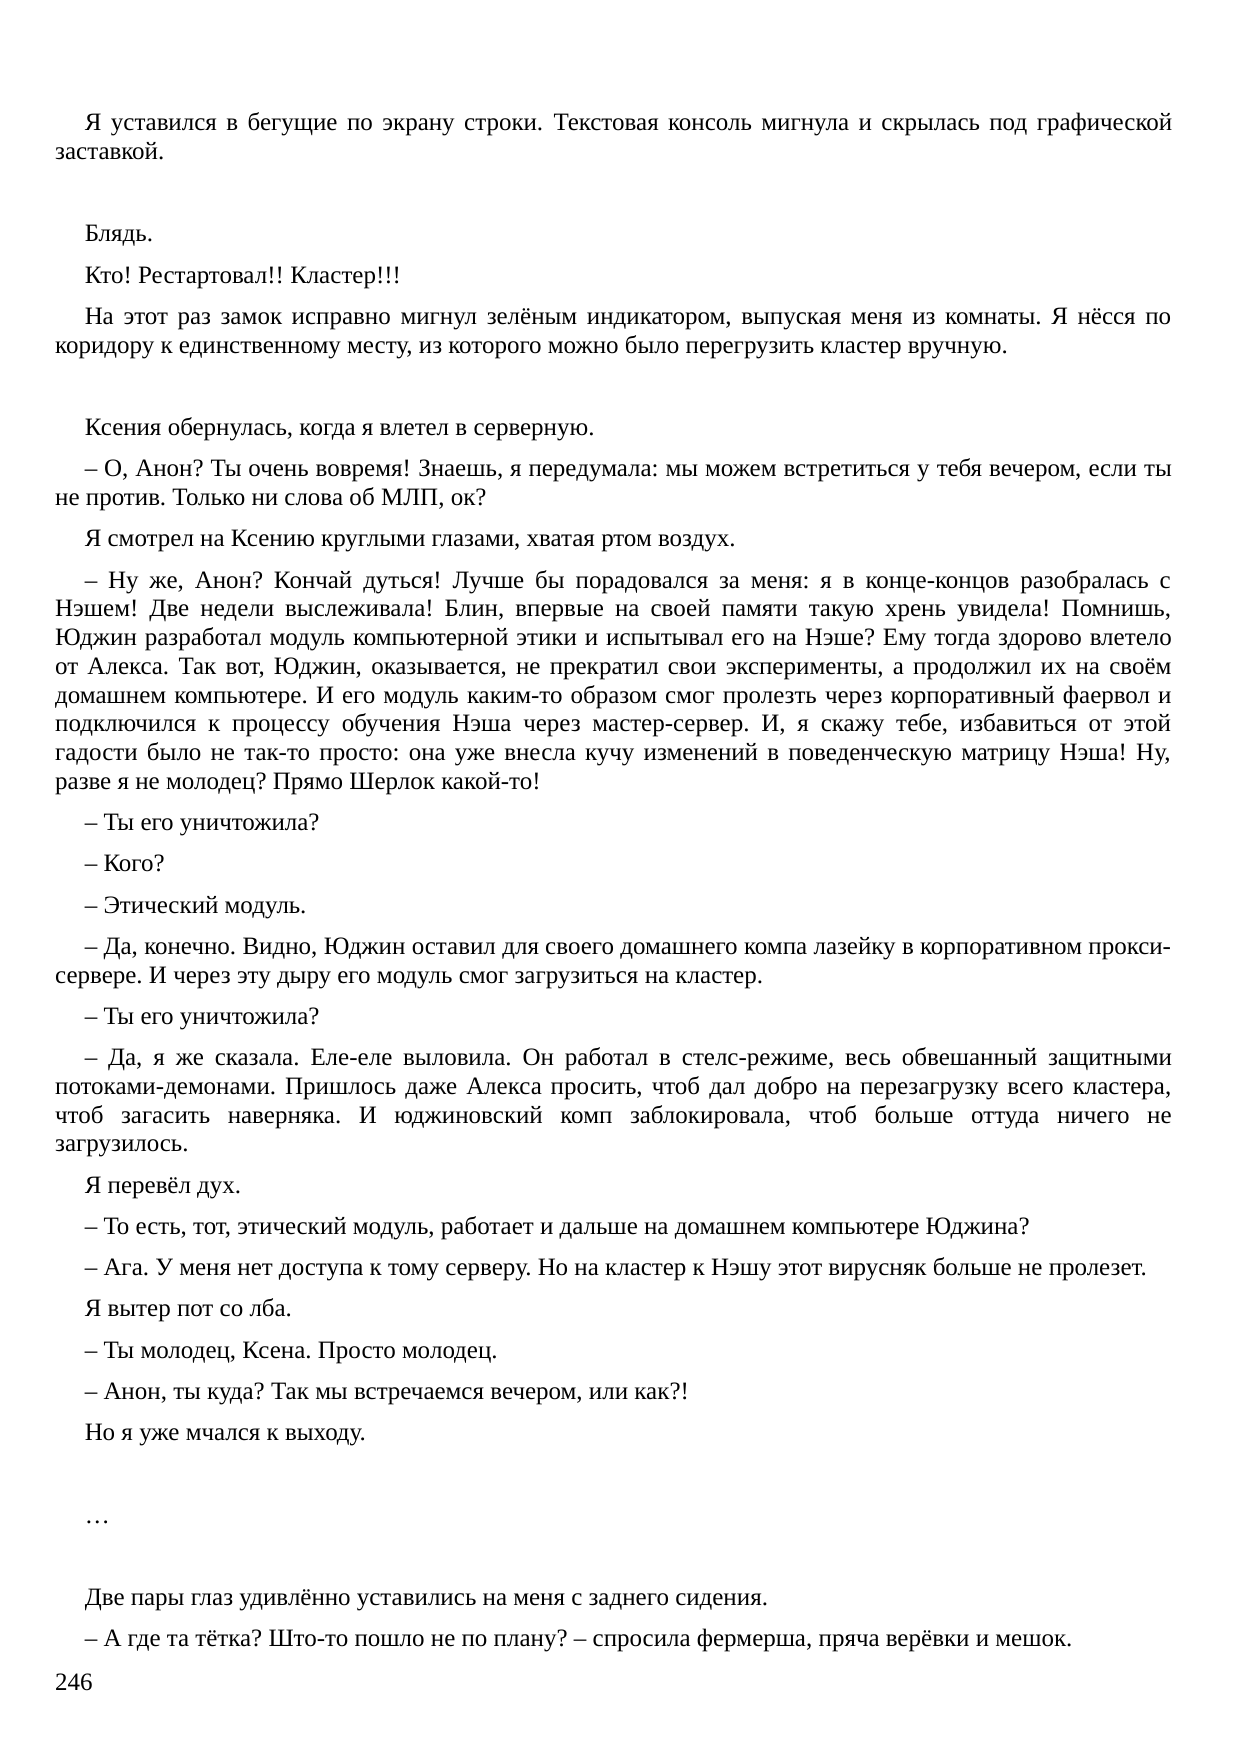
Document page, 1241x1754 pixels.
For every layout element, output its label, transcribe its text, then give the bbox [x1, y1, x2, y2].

text – А где та тётка? Што-то пошло не по плану? – спросила фермерша, пряча верёвки и мешок. [55, 1623, 1173, 1652]
text Я вытер пот со лба. [55, 1293, 1173, 1322]
text Ксения обернулась, когда я влетел в серверную. [55, 412, 1173, 441]
text – Ага. У меня нет доступа к тому серверу. Но на кластер к Нэшу этот вирусняк больше не пролезет. [55, 1252, 1173, 1281]
text Но я уже мчался к выходу. [55, 1417, 1173, 1446]
text – Ты его уничтожила? [55, 1001, 1173, 1030]
text – Ну же, Анон? Кончай дуться! Лучше бы порадовался за меня: я в конце-концов разобралась с Нэшем! Две недели выслеживала! Блин, впервые на своей памяти такую хрень увидела! Помнишь, Юджин разработал модуль компьютерной этики и испытывал его на Нэше? Ему тогда здорово влетело от Алекса. Так вот, Юджин, оказывается, не прекратил свои эксперименты, а продолжил их на своём домашнем компьютере. И его модуль каким-то образом смог пролезть через корпоративный фаервол и подключился к процессу обучения Нэша через мастер-сервер. И, я скажу тебе, избавиться от этой гадости было не так-то просто: она уже внесла кучу изменений в поведенческую матрицу Нэша! Ну, разве я не молодец? Прямо Шерлок какой-то! [55, 565, 1173, 795]
text – Да, конечно. Видно, Юджин оставил для своего домашнего компа лазейку в корпоративном прокси-сервере. И через эту дыру его модуль смог загрузиться на кластер. [55, 931, 1173, 988]
text – Да, я же сказала. Еле-еле выловила. Он работал в стелс-режиме, весь обвешанный защитными потоками-демонами. Пришлось даже Алекса просить, чтоб дал добро на перезагрузку всего кластера, чтоб загасить наверняка. И юджиновский комп заблокировала, чтоб больше оттуда ничего не загрузилось. [55, 1042, 1173, 1157]
text … [55, 1500, 1173, 1528]
text – О, Анон? Ты очень вовремя! Знаешь, я передумала: мы можем встретиться у тебя вечером, если ты не против. Только ни слова об МЛП, ок? [55, 453, 1173, 511]
text – Этический модуль. [55, 890, 1173, 918]
text Две пары глаз удивлённо уставились на меня с заднего сидения. [55, 1582, 1173, 1611]
text – Ты его уничтожила? [55, 807, 1173, 836]
text Я смотрел на Ксению круглыми глазами, хватая ртом воздух. [55, 523, 1173, 552]
text Блядь. [55, 218, 1173, 247]
text – То есть, тот, этический модуль, работает и дальше на домашнем компьютере Юджина? [55, 1211, 1173, 1240]
text Я перевёл дух. [55, 1170, 1173, 1198]
text Кто! Рестартовал!! Кластер!!! [55, 260, 1173, 288]
text Я уставился в бегущие по экрану строки. Текстовая консоль мигнула и скрылась под графической заставкой. [55, 107, 1173, 165]
text На этот раз замок исправно мигнул зелёным индикатором, выпуская меня из комнаты. Я нёсся по коридору к единственному месту, из которого можно было перегрузить кластер вручную. [55, 301, 1173, 358]
text – Ты молодец, Ксена. Просто молодец. [55, 1335, 1173, 1363]
text – Анон, ты куда? Так мы встречаемся вечером, или как?! [55, 1376, 1173, 1405]
text – Кого? [55, 848, 1173, 877]
